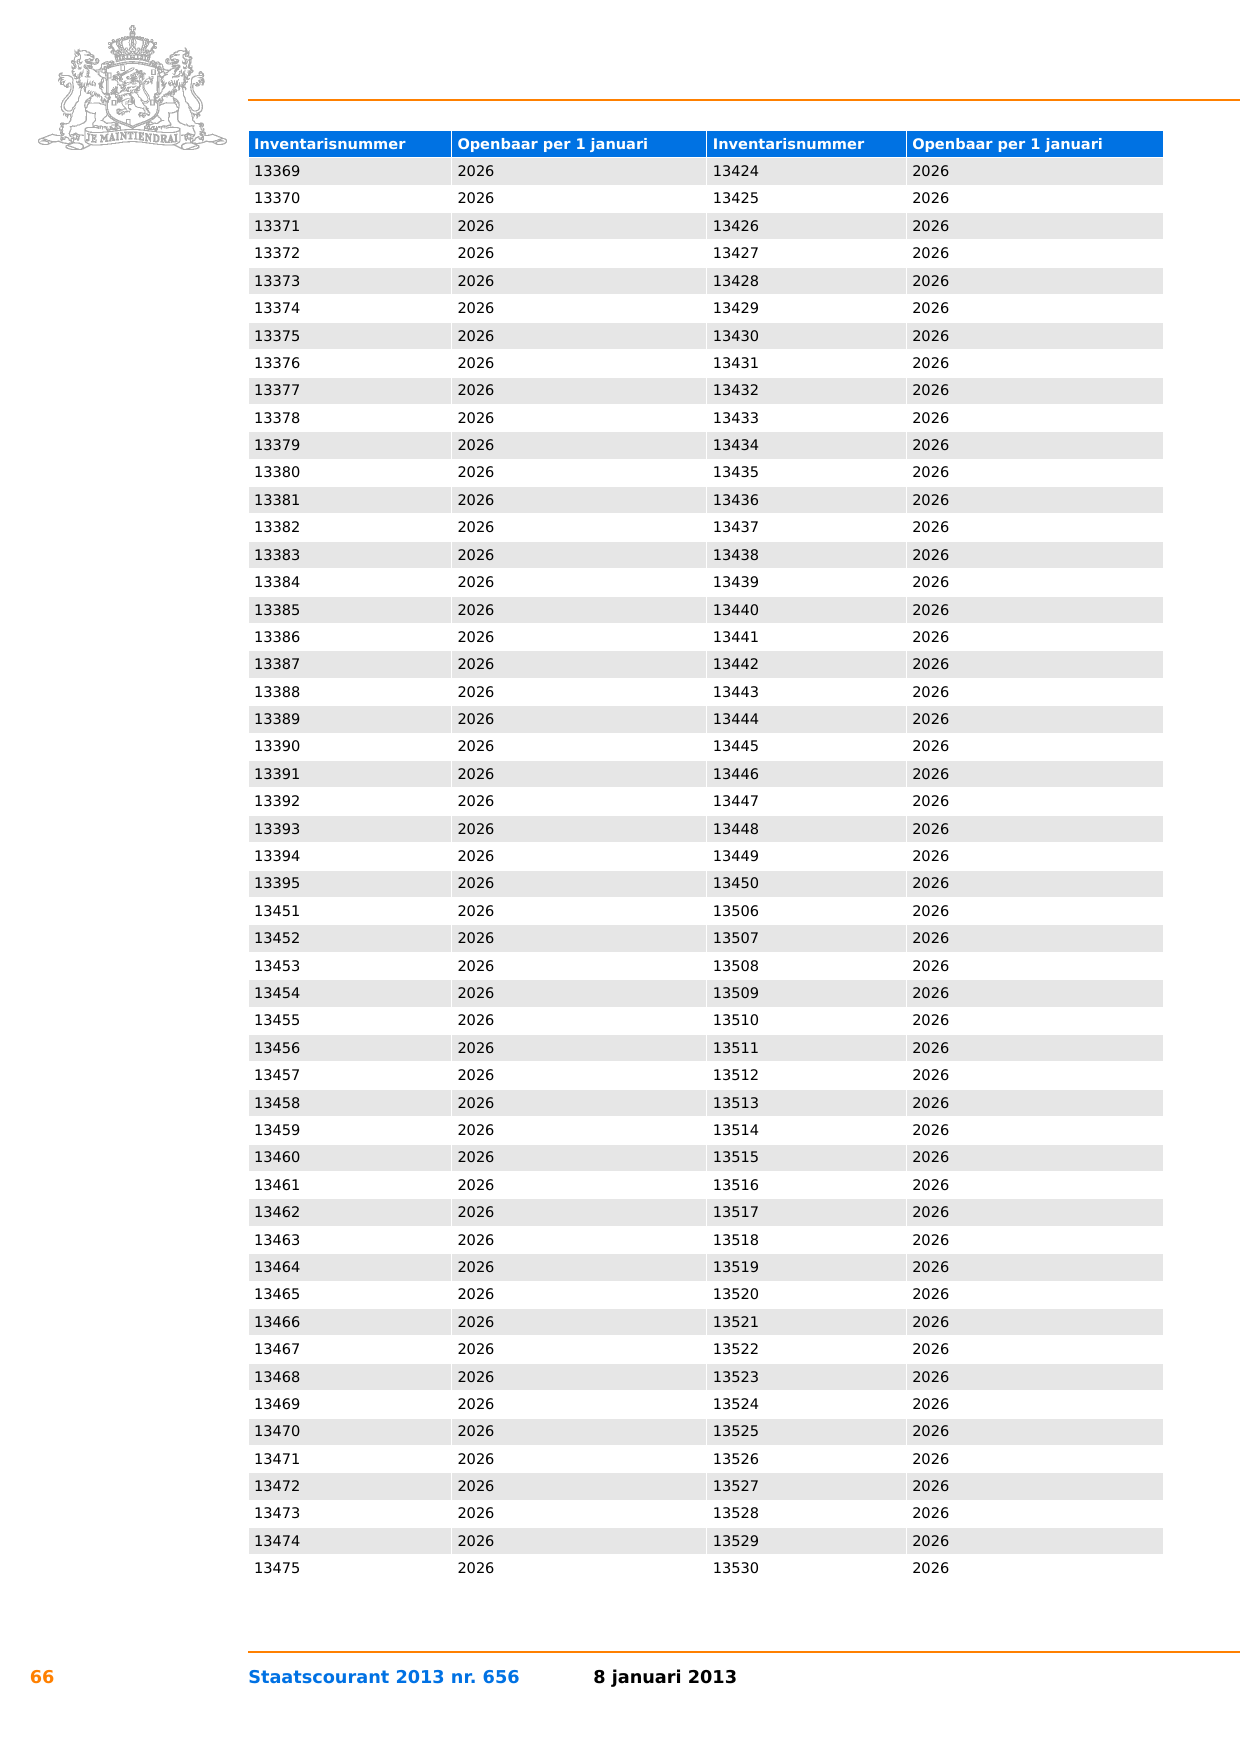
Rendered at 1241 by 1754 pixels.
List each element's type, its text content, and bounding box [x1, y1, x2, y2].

table_cell 13425 [707, 186, 906, 212]
table_cell 2026 [452, 1364, 706, 1390]
table_cell 13474 [249, 1528, 451, 1554]
table_cell 13441 [707, 624, 906, 650]
table_cell 2026 [452, 1008, 706, 1034]
table_cell 13394 [249, 843, 451, 869]
table_cell 2026 [907, 816, 1163, 842]
table_cell 2026 [452, 871, 706, 897]
table_cell 13473 [249, 1501, 451, 1527]
table_cell 2026 [452, 1336, 706, 1363]
table_cell 13528 [707, 1501, 906, 1527]
table_cell 2026 [452, 898, 706, 924]
table_cell 13462 [249, 1199, 451, 1226]
table_cell 13525 [707, 1419, 906, 1445]
table_cell 13382 [249, 515, 451, 541]
table_cell 13448 [707, 816, 906, 842]
table_cell 2026 [452, 761, 706, 787]
table_cell 13521 [707, 1309, 906, 1335]
table_cell 2026 [907, 405, 1163, 431]
table_cell 13374 [249, 295, 451, 322]
table_cell 13514 [707, 1117, 906, 1143]
table_cell 13426 [707, 213, 906, 239]
table_cell 13459 [249, 1117, 451, 1143]
table_cell 13519 [707, 1254, 906, 1281]
table_cell 2026 [907, 1227, 1163, 1253]
table_cell 13506 [707, 898, 906, 924]
table_cell 13529 [707, 1528, 906, 1554]
table_cell 13387 [249, 651, 451, 678]
table_cell 2026 [907, 1090, 1163, 1116]
table_cell 13373 [249, 268, 451, 294]
table_cell 13452 [249, 925, 451, 952]
table_cell 2026 [452, 980, 706, 1007]
table_cell 2026 [907, 1473, 1163, 1500]
table_cell 2026 [452, 624, 706, 650]
table_cell 13527 [707, 1473, 906, 1500]
table_cell 13429 [707, 295, 906, 322]
table_cell 13515 [707, 1145, 906, 1171]
table_cell 2026 [907, 1008, 1163, 1034]
table_cell 2026 [907, 1419, 1163, 1445]
table_cell 13468 [249, 1364, 451, 1390]
table_cell 13455 [249, 1008, 451, 1034]
table_cell 13376 [249, 350, 451, 376]
table_cell 2026 [907, 186, 1163, 212]
table_cell 2026 [907, 1117, 1163, 1143]
table_cell 2026 [907, 1446, 1163, 1472]
table_cell 13386 [249, 624, 451, 650]
table_cell 2026 [452, 843, 706, 869]
table_cell 2026 [907, 1254, 1163, 1281]
table_cell 13518 [707, 1227, 906, 1253]
table_cell 13520 [707, 1282, 906, 1308]
table_cell 13530 [707, 1556, 906, 1582]
table_cell 2026 [907, 323, 1163, 349]
table_cell 2026 [452, 706, 706, 733]
table_cell 13433 [707, 405, 906, 431]
table_cell 13451 [249, 898, 451, 924]
table_cell 2026 [452, 789, 706, 815]
table_cell 2026 [907, 1528, 1163, 1554]
table_cell 2026 [452, 241, 706, 267]
picture [38, 25, 227, 150]
table_cell 13457 [249, 1063, 451, 1089]
table_cell 13381 [249, 487, 451, 513]
table_cell 2026 [452, 1419, 706, 1445]
table_cell 13512 [707, 1063, 906, 1089]
table_header Openbaar per 1 januari [907, 131, 1163, 157]
table_cell 13385 [249, 597, 451, 623]
table_cell 13509 [707, 980, 906, 1007]
table_cell 13444 [707, 706, 906, 733]
table_cell 2026 [907, 1145, 1163, 1171]
table_cell 13431 [707, 350, 906, 376]
table_cell 2026 [907, 1063, 1163, 1089]
table_cell 13436 [707, 487, 906, 513]
table_cell 2026 [907, 350, 1163, 376]
table_cell 2026 [907, 515, 1163, 541]
table_cell 2026 [452, 734, 706, 760]
table_cell 13438 [707, 542, 906, 568]
table_cell 2026 [907, 1309, 1163, 1335]
table_cell 2026 [452, 323, 706, 349]
table_cell 2026 [907, 624, 1163, 650]
table_cell 13395 [249, 871, 451, 897]
table_cell 13440 [707, 597, 906, 623]
table_cell 2026 [907, 789, 1163, 815]
table_cell 2026 [907, 679, 1163, 705]
table_cell 2026 [907, 542, 1163, 568]
table_cell 13467 [249, 1336, 451, 1363]
table_cell 13475 [249, 1556, 451, 1582]
table_cell 2026 [907, 734, 1163, 760]
table_cell 2026 [452, 432, 706, 459]
table_cell 2026 [907, 460, 1163, 486]
table_cell 2026 [452, 213, 706, 239]
table_cell 2026 [907, 1501, 1163, 1527]
table_cell 13522 [707, 1336, 906, 1363]
table_cell 13380 [249, 460, 451, 486]
table_header Inventarisnummer [249, 131, 451, 157]
table_cell 13430 [707, 323, 906, 349]
table_cell 13449 [707, 843, 906, 869]
table_cell 13454 [249, 980, 451, 1007]
table_cell 13469 [249, 1391, 451, 1417]
table_cell 13471 [249, 1446, 451, 1472]
table_cell 2026 [452, 1117, 706, 1143]
table_cell 13508 [707, 953, 906, 979]
table_cell 13516 [707, 1172, 906, 1198]
table_cell 2026 [907, 1391, 1163, 1417]
table_cell 13511 [707, 1035, 906, 1061]
table_cell 13523 [707, 1364, 906, 1390]
table_cell 2026 [452, 487, 706, 513]
table_cell 2026 [907, 925, 1163, 952]
table_cell 13524 [707, 1391, 906, 1417]
table_cell 2026 [452, 1446, 706, 1472]
table_cell 2026 [452, 378, 706, 404]
table_cell 2026 [907, 432, 1163, 459]
table_cell 13507 [707, 925, 906, 952]
table_cell 2026 [907, 898, 1163, 924]
table_cell 2026 [452, 597, 706, 623]
table_cell 2026 [907, 871, 1163, 897]
table_cell 13443 [707, 679, 906, 705]
table_cell 13442 [707, 651, 906, 678]
table_cell 13424 [707, 158, 906, 185]
table_cell 2026 [452, 679, 706, 705]
table_cell 13517 [707, 1199, 906, 1226]
table_cell 2026 [452, 953, 706, 979]
table_cell 13432 [707, 378, 906, 404]
table_cell 2026 [452, 569, 706, 596]
table_cell 2026 [452, 1199, 706, 1226]
table_cell 13472 [249, 1473, 451, 1500]
table_cell 13437 [707, 515, 906, 541]
table_cell 2026 [452, 460, 706, 486]
table_cell 2026 [452, 1309, 706, 1335]
table_cell 2026 [907, 597, 1163, 623]
table_cell 2026 [452, 1528, 706, 1554]
table_cell 2026 [907, 953, 1163, 979]
table_cell 2026 [452, 1254, 706, 1281]
table_cell 2026 [907, 213, 1163, 239]
table_cell 2026 [452, 1227, 706, 1253]
table_header Openbaar per 1 januari [452, 131, 706, 157]
table_cell 2026 [452, 1090, 706, 1116]
table_cell 2026 [907, 295, 1163, 322]
table_cell 13369 [249, 158, 451, 185]
table_cell 13513 [707, 1090, 906, 1116]
table_cell 2026 [452, 1282, 706, 1308]
table_cell 2026 [907, 158, 1163, 185]
table_cell 2026 [907, 761, 1163, 787]
table_cell 13389 [249, 706, 451, 733]
table_cell 13427 [707, 241, 906, 267]
table_cell 2026 [907, 1035, 1163, 1061]
table_cell 2026 [907, 1556, 1163, 1582]
table_cell 13370 [249, 186, 451, 212]
table_cell 13384 [249, 569, 451, 596]
table_cell 13510 [707, 1008, 906, 1034]
table_cell 2026 [452, 1501, 706, 1527]
table_cell 13383 [249, 542, 451, 568]
table_cell 2026 [452, 1035, 706, 1061]
table_cell 13372 [249, 241, 451, 267]
table_cell 2026 [452, 542, 706, 568]
table_cell 13377 [249, 378, 451, 404]
table_cell 13466 [249, 1309, 451, 1335]
table_cell 2026 [452, 295, 706, 322]
table_cell 13461 [249, 1172, 451, 1198]
table_cell 2026 [452, 1391, 706, 1417]
table_cell 2026 [907, 487, 1163, 513]
table_cell 2026 [907, 1282, 1163, 1308]
table_cell 2026 [907, 268, 1163, 294]
table_cell 13434 [707, 432, 906, 459]
table_cell 2026 [452, 1063, 706, 1089]
table_header Inventarisnummer [707, 131, 906, 157]
table_cell 2026 [452, 158, 706, 185]
table_cell 13464 [249, 1254, 451, 1281]
table_cell 2026 [452, 1473, 706, 1500]
table_cell 13439 [707, 569, 906, 596]
table_cell 13379 [249, 432, 451, 459]
table_cell 13453 [249, 953, 451, 979]
table_cell 2026 [452, 1172, 706, 1198]
table_cell 2026 [452, 405, 706, 431]
table_cell 13446 [707, 761, 906, 787]
table_cell 2026 [907, 569, 1163, 596]
table_cell 13388 [249, 679, 451, 705]
table_cell 2026 [452, 816, 706, 842]
table_cell 13375 [249, 323, 451, 349]
table_cell 2026 [907, 651, 1163, 678]
table_cell 2026 [907, 1336, 1163, 1363]
table_cell 13428 [707, 268, 906, 294]
table_cell 2026 [452, 515, 706, 541]
table_cell 2026 [907, 378, 1163, 404]
table_cell 13390 [249, 734, 451, 760]
table_cell 2026 [907, 843, 1163, 869]
table_cell 2026 [452, 350, 706, 376]
table_cell 13458 [249, 1090, 451, 1116]
table_cell 2026 [907, 706, 1163, 733]
table_cell 13450 [707, 871, 906, 897]
table_cell 13465 [249, 1282, 451, 1308]
table_cell 13392 [249, 789, 451, 815]
table_cell 2026 [452, 186, 706, 212]
table_cell 2026 [907, 1199, 1163, 1226]
table_cell 2026 [452, 651, 706, 678]
table_cell 2026 [452, 1145, 706, 1171]
table_cell 2026 [452, 925, 706, 952]
table_cell 13460 [249, 1145, 451, 1171]
table_cell 2026 [907, 980, 1163, 1007]
table_cell 13393 [249, 816, 451, 842]
table_cell 13378 [249, 405, 451, 431]
table_cell 2026 [907, 241, 1163, 267]
table_cell 2026 [452, 1556, 706, 1582]
table_cell 13463 [249, 1227, 451, 1253]
table_cell 2026 [452, 268, 706, 294]
table_cell 13371 [249, 213, 451, 239]
table_cell 13391 [249, 761, 451, 787]
table_cell 13435 [707, 460, 906, 486]
table_cell 2026 [907, 1364, 1163, 1390]
table_cell 13445 [707, 734, 906, 760]
table_cell 13470 [249, 1419, 451, 1445]
table_cell 13526 [707, 1446, 906, 1472]
table_cell 13447 [707, 789, 906, 815]
table_cell 13456 [249, 1035, 451, 1061]
table_cell 2026 [907, 1172, 1163, 1198]
